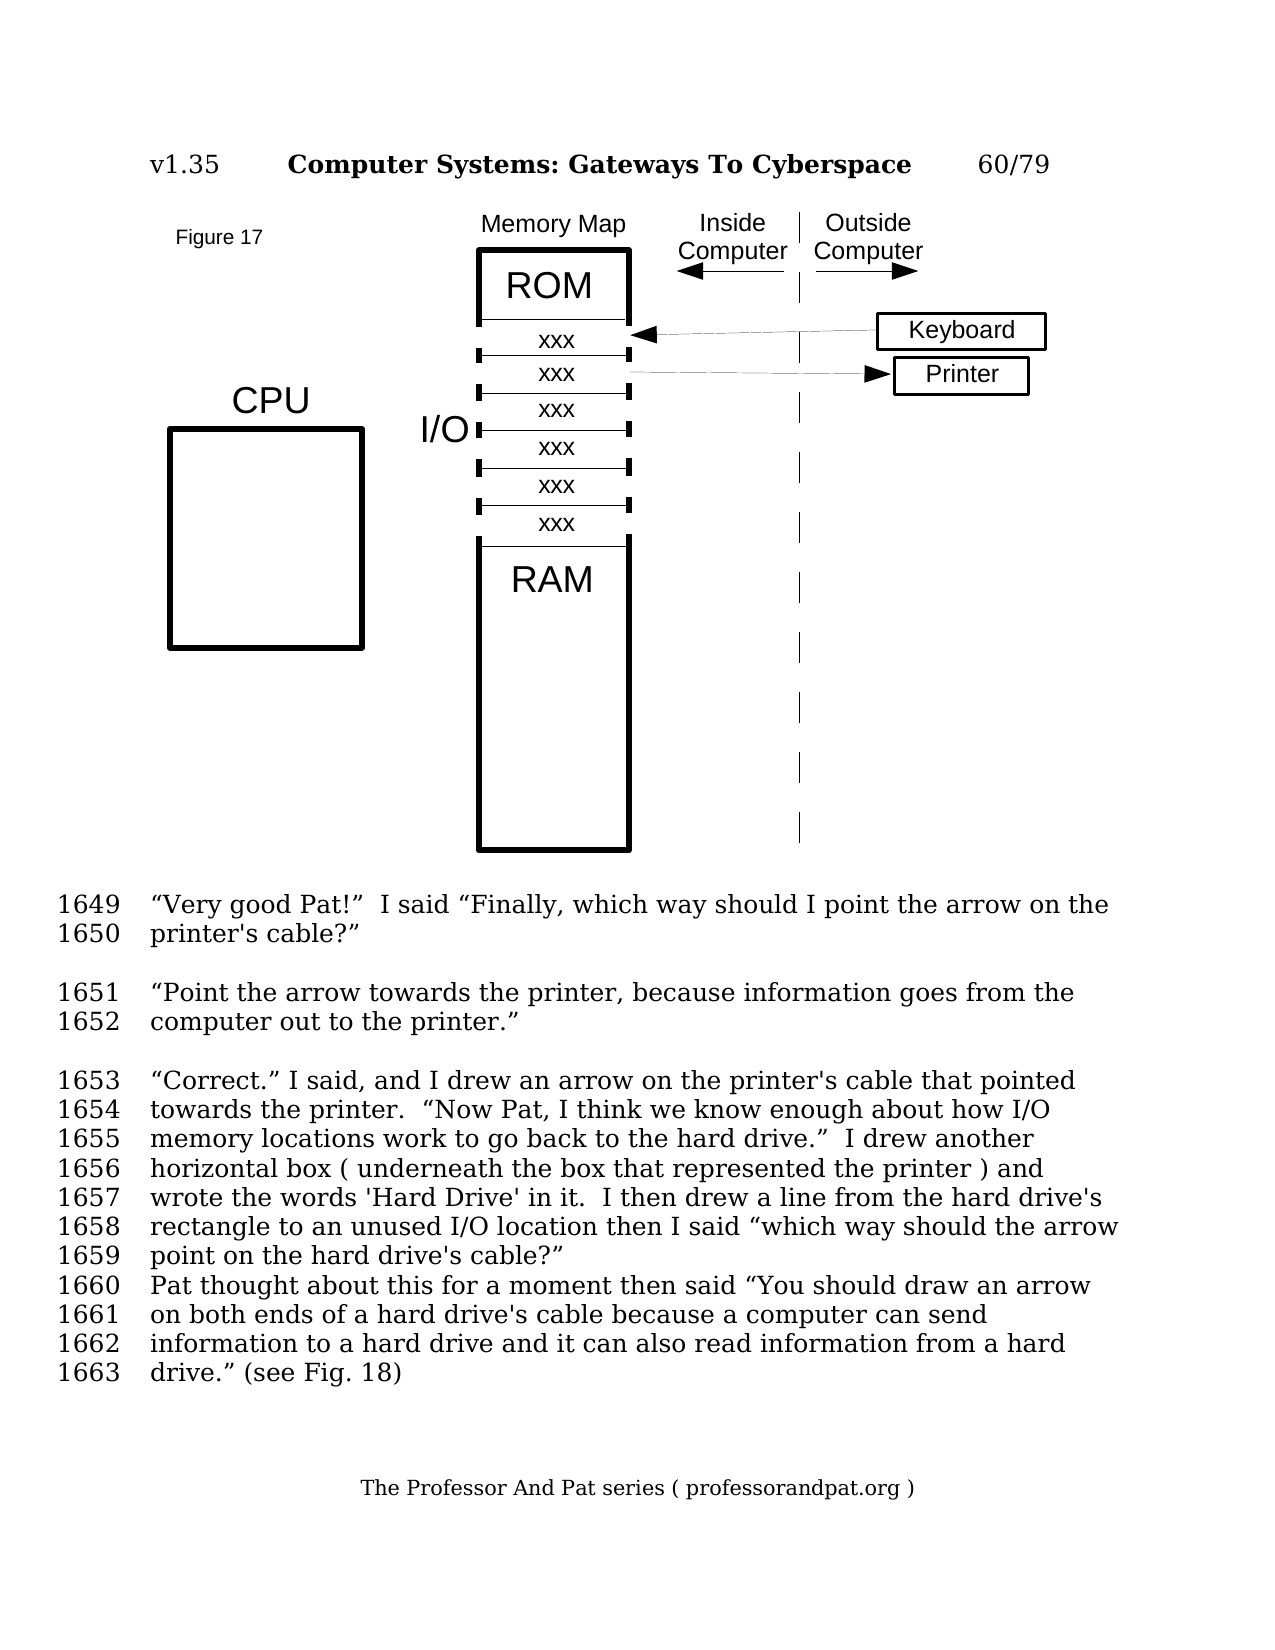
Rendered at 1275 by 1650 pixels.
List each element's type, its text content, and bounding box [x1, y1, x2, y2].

text “Point the arrow towards the printer, because information goes from the computer out to the printer.” [150, 978, 1125, 1037]
text “Very good Pat!” I said “Finally, which way should I point the arrow on the printer's cable?” [150, 890, 1125, 949]
text “Correct.” I said, and I drew an arrow on the printer's cable that pointed towards the printer. “Now Pat, I think we know enough about how I/O memory locations work to go back to the hard drive.” I drew another horizontal box ( underneath the box that represented the printer ) and wrote the words 'Hard Drive' in it. I then drew a line from the hard drive's rectangle to an unused I/O location then I said “which way should the arrow point on the hard drive's cable?” [150, 1066, 1125, 1271]
text Pat thought about this for a moment then said “You should draw an arrow on both ends of a hard drive's cable because a computer can send information to a hard drive and it can also read information from a hard drive.” (see Fig. 18) [150, 1271, 1125, 1388]
